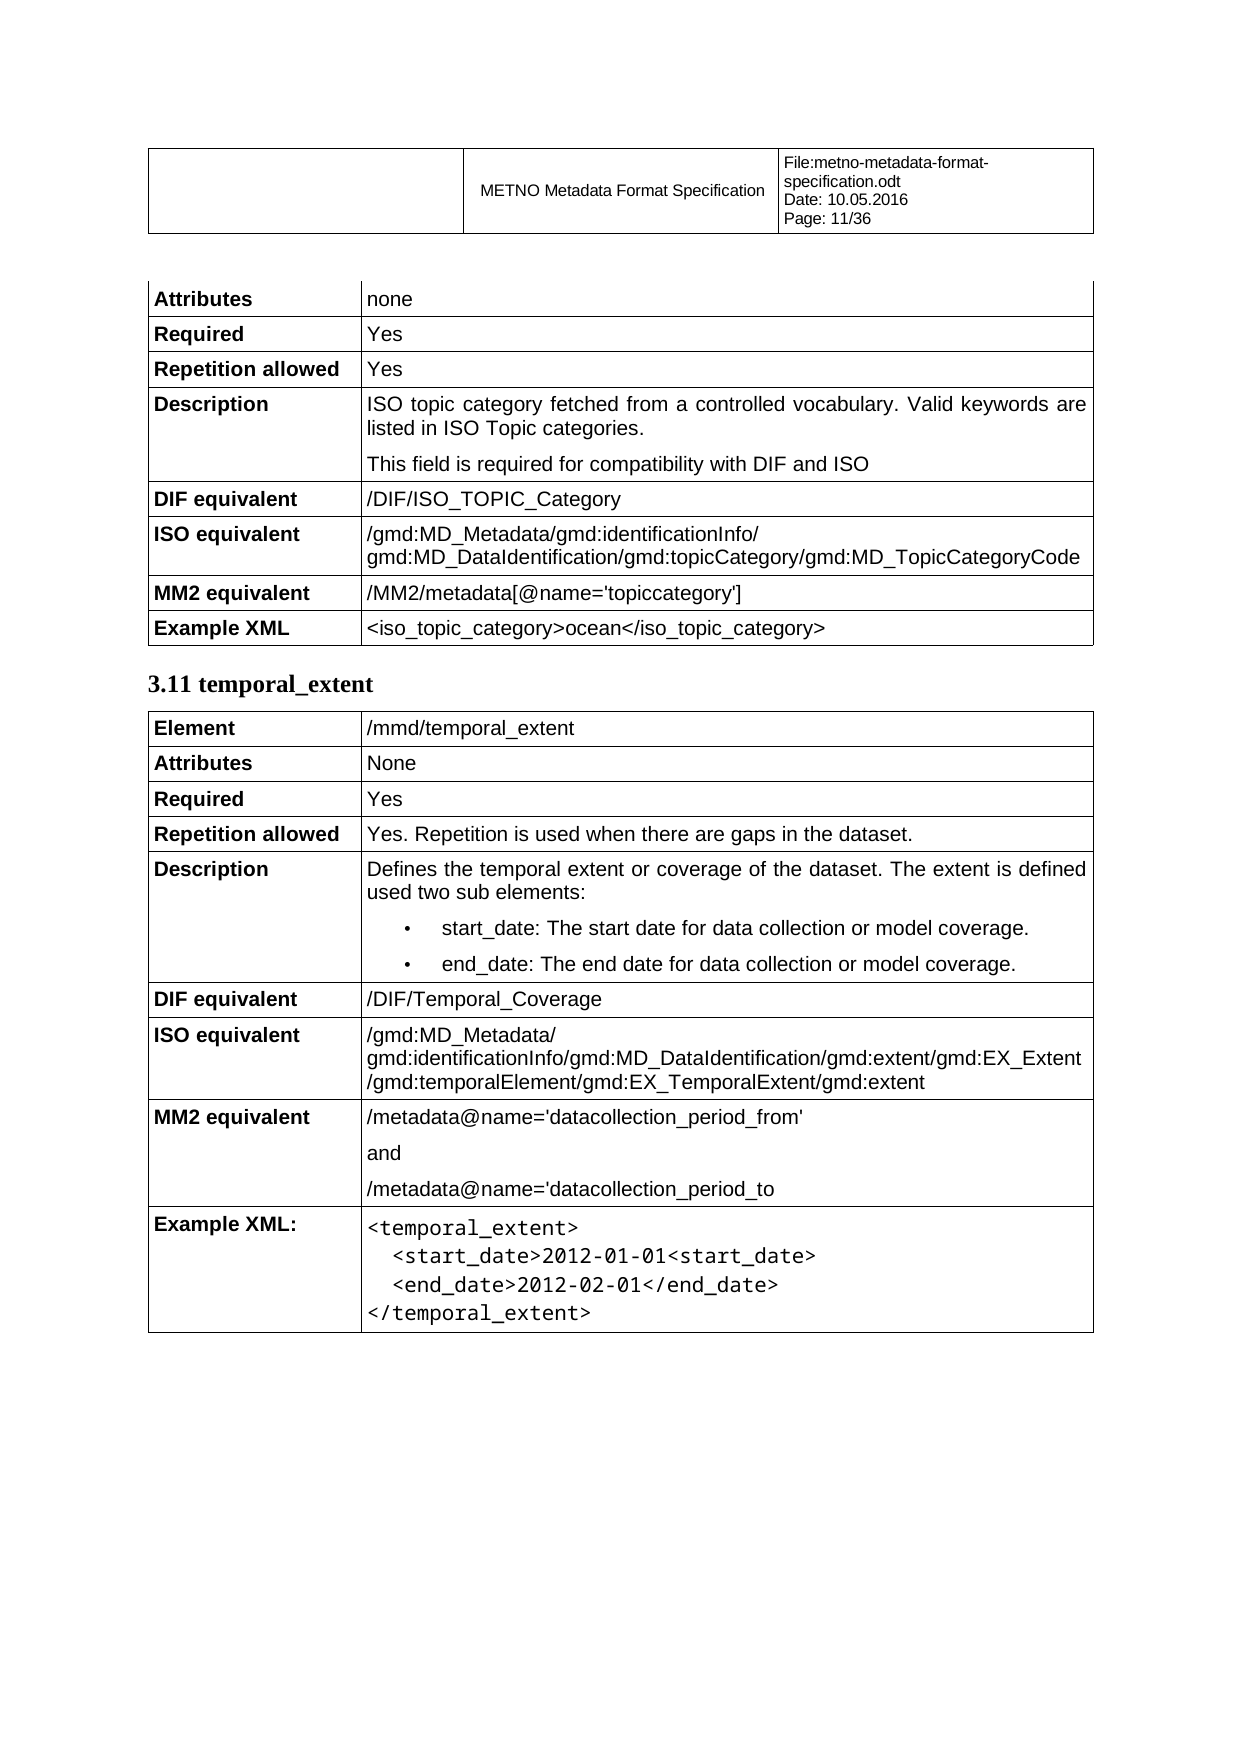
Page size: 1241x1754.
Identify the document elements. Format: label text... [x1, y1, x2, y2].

table_cell Yes. Repetition is used when there are gaps in the dataset. [362, 817, 1093, 851]
table_header /mmd/temporal_extent [362, 712, 1093, 746]
table_cell Yes [362, 317, 1093, 351]
table_cell Required [149, 317, 361, 351]
table_cell Required [149, 782, 361, 816]
table_cell Example XML: [149, 1207, 361, 1332]
table_cell Defines the temporal extent or coverage of the dataset. The extent is defined used two sub elements: start_date: The start date for data collection or model coverage. end_date: The end date for data collection or model coverage. [362, 852, 1093, 982]
table_cell /MM2/metadata[@name='topiccategory'] [362, 576, 1093, 610]
table_cell /gmd:MD_Metadata/ gmd:identificationInfo/gmd:MD_DataIdentification/gmd:extent/gmd:EX_Extent/gmd:temporalElement/gmd:EX_TemporalExtent/gmd:extent [362, 1018, 1093, 1099]
table_cell none [362, 281, 1093, 316]
table_cell ISO equivalent [149, 1018, 361, 1099]
table_cell Description [149, 852, 361, 982]
table_header Element [149, 712, 361, 746]
table_cell /DIF/ISO_TOPIC_Category [362, 482, 1093, 516]
table_cell Repetition allowed [149, 817, 361, 851]
table_cell None [362, 747, 1093, 781]
table_cell DIF equivalent [149, 983, 361, 1017]
table_cell Yes [362, 352, 1093, 387]
table_cell MM2 equivalent [149, 1100, 361, 1206]
table_cell /DIF/Temporal_Coverage [362, 983, 1093, 1017]
table_cell ISO topic category fetched from a controlled vocabulary. Valid keywords are listed in ISO Topic categories. This field is required for compatibility with DIF and ISO [362, 388, 1093, 481]
table_cell Example XML [149, 611, 361, 645]
subtitle temporal_extent [148, 670, 1093, 698]
table_cell /gmd:MD_Metadata/gmd:identificationInfo/ gmd:MD_DataIdentification/gmd:topicCategory/gmd:MD_TopicCategoryCode [362, 517, 1093, 575]
table_cell Yes [362, 782, 1093, 816]
table_cell Attributes [149, 747, 361, 781]
table_cell <temporal_extent> <start_date>2012-01-01<start_date> <end_date>2012-02-01</end_date> </temporal_extent> [362, 1207, 1093, 1332]
table_cell Repetition allowed [149, 352, 361, 387]
table_cell /metadata@name='datacollection_period_from' and /metadata@name='datacollection_period_to [362, 1100, 1093, 1206]
table_cell Attributes [149, 281, 361, 316]
table_cell Description [149, 388, 361, 481]
table_cell ISO equivalent [149, 517, 361, 575]
table_cell MM2 equivalent [149, 576, 361, 610]
table_cell <iso_topic_category>ocean</iso_topic_category> [362, 611, 1093, 645]
table_cell DIF equivalent [149, 482, 361, 516]
